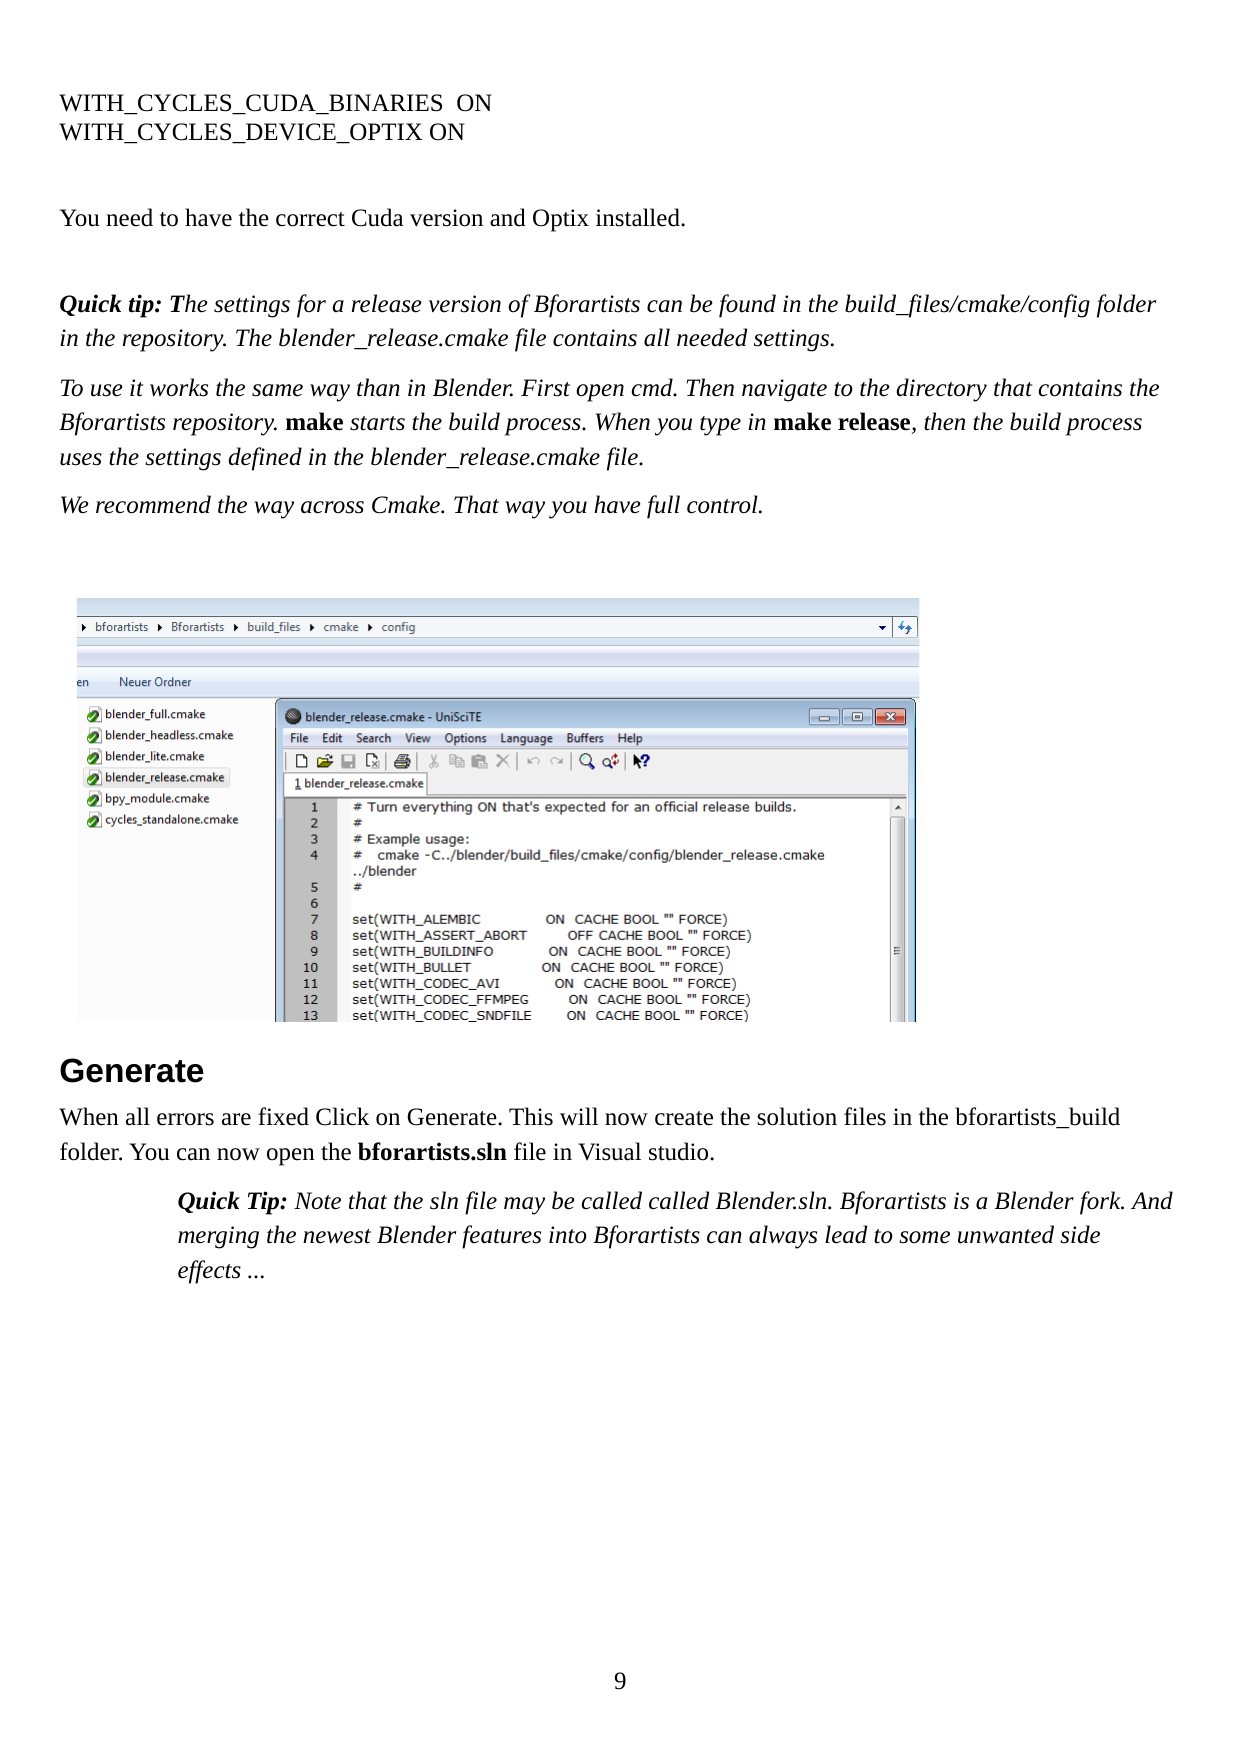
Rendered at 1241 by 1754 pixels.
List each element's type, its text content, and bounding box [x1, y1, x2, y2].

text You need to have the correct Cuda version and Optix installed. [59, 203, 1181, 232]
text When all errors are fixed Click on Generate. This will now create the solution files in the bforartists_build folder. You can now open the bforartists.sln file in Visual studio. [59, 1102, 1181, 1166]
subtitle Generate [59, 1051, 1181, 1090]
text Quick Tip: Note that the sln file may be called called Blender.sln. Bforartists is a Blender fork. And merging the newest Blender features into Bforartists can always lead to some unwanted side effects ... [177, 1186, 1181, 1283]
text WITH_CYCLES_DEVICE_OPTIX ON [59, 117, 1181, 145]
text We recommend the way across Cmake. That way you have full control. [59, 491, 1181, 519]
text WITH_CYCLES_CUDA_BINARIES ON [59, 88, 1181, 117]
text Quick tip: The settings for a release version of Bforartists can be found in the build_files/cmake/config folder in the repository. The blender_release.cmake file contains all needed settings. [59, 289, 1181, 352]
text To use it works the same way than in Blender. First open cmd. Then navigate to the directory that contains the Bforartists repository. make starts the build process. When you type in make release, then the build process uses the settings defined in the blender_release.cmake file. [59, 373, 1181, 470]
picture [76, 598, 920, 1022]
